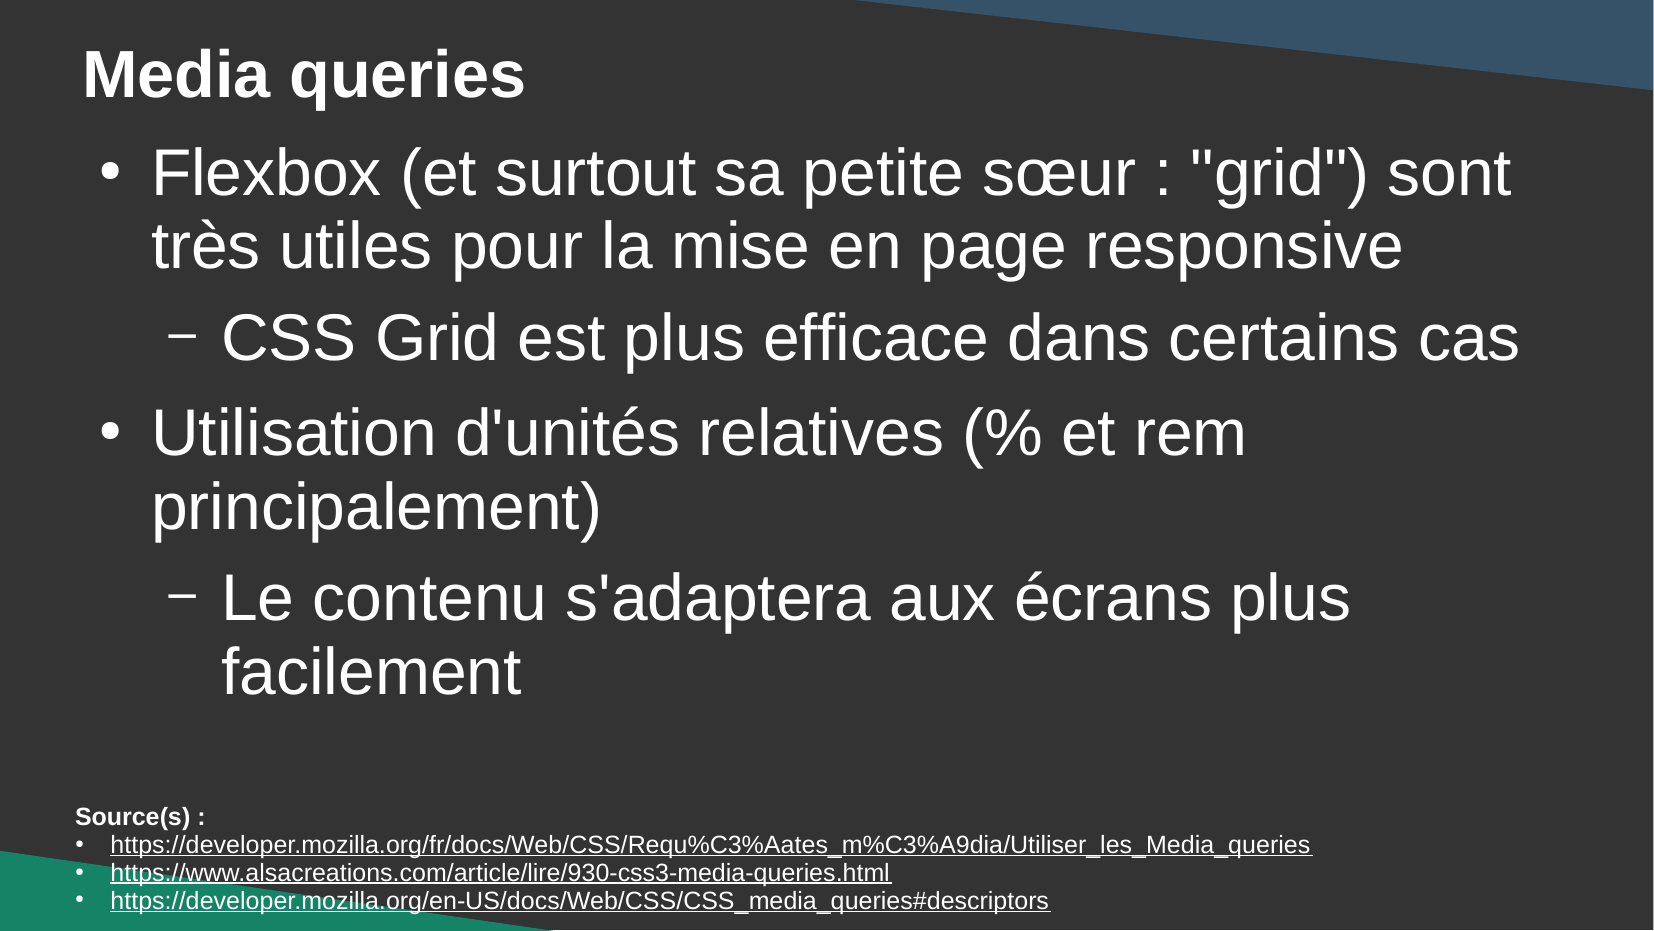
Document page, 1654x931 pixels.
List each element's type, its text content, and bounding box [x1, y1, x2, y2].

title Media queries [82, 37, 1276, 122]
text_box [0, 850, 555, 931]
list Flexbox (et surtout sa petite sœur : "grid") sont très utiles pour la mise en page responsive CSS Grid est plus efficace dans certains cas Utilisation d'unités relatives (% et rem principalement) Le contenu s'adaptera aux écrans plus facilement [80, 135, 1605, 709]
text_box [853, 0, 1654, 91]
text_box Source(s) : https://developer.mozilla.org/fr/docs/Web/CSS/Requ%C3%Aates_m%C3%A9dia/Utiliser_les_Media_queries https://www.alsacreations.com/article/lire/930-css3-media-queries.html https://developer.mozilla.org/en-US/docs/Web/CSS/CSS_media_queries#descriptors [60, 781, 1546, 922]
